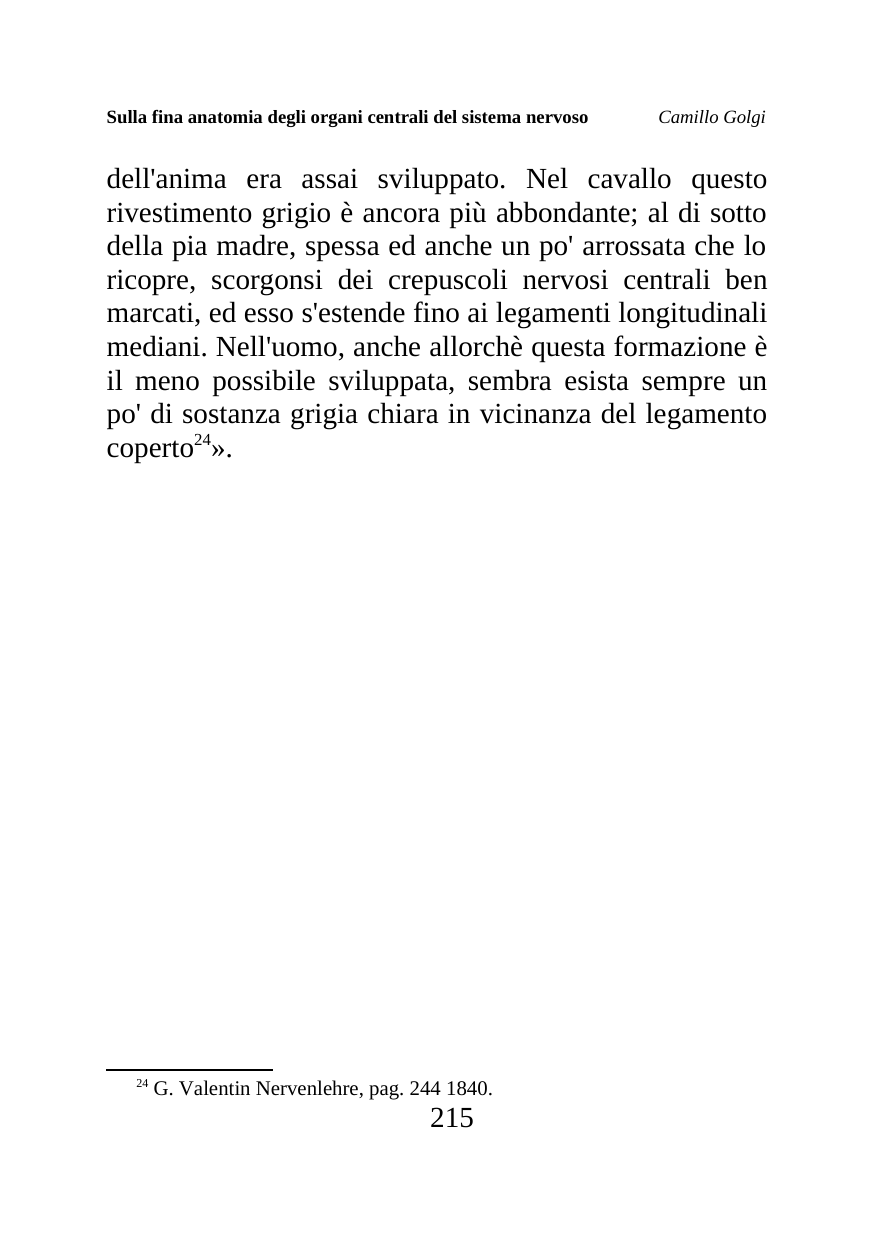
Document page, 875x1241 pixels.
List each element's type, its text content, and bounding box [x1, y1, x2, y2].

text G. Valentin Nervenlehre, pag. 244 1840. [106, 1076, 768, 1100]
text dell'anima era assai sviluppato. Nel cavallo questo rivestimento grigio è ancora più abbondante; al di sotto della pia madre, spessa ed anche un po' arrossata che lo ricopre, scorgonsi dei crepuscoli nervosi centrali ben marcati, ed esso s'estende fino ai legamenti longitudinali mediani. Nell'uomo, anche allorchè questa formazione è il meno possibile sviluppata, sembra esista sempre un po' di sostanza grigia chiara in vicinanza del legamento coperto». [106, 161, 768, 463]
